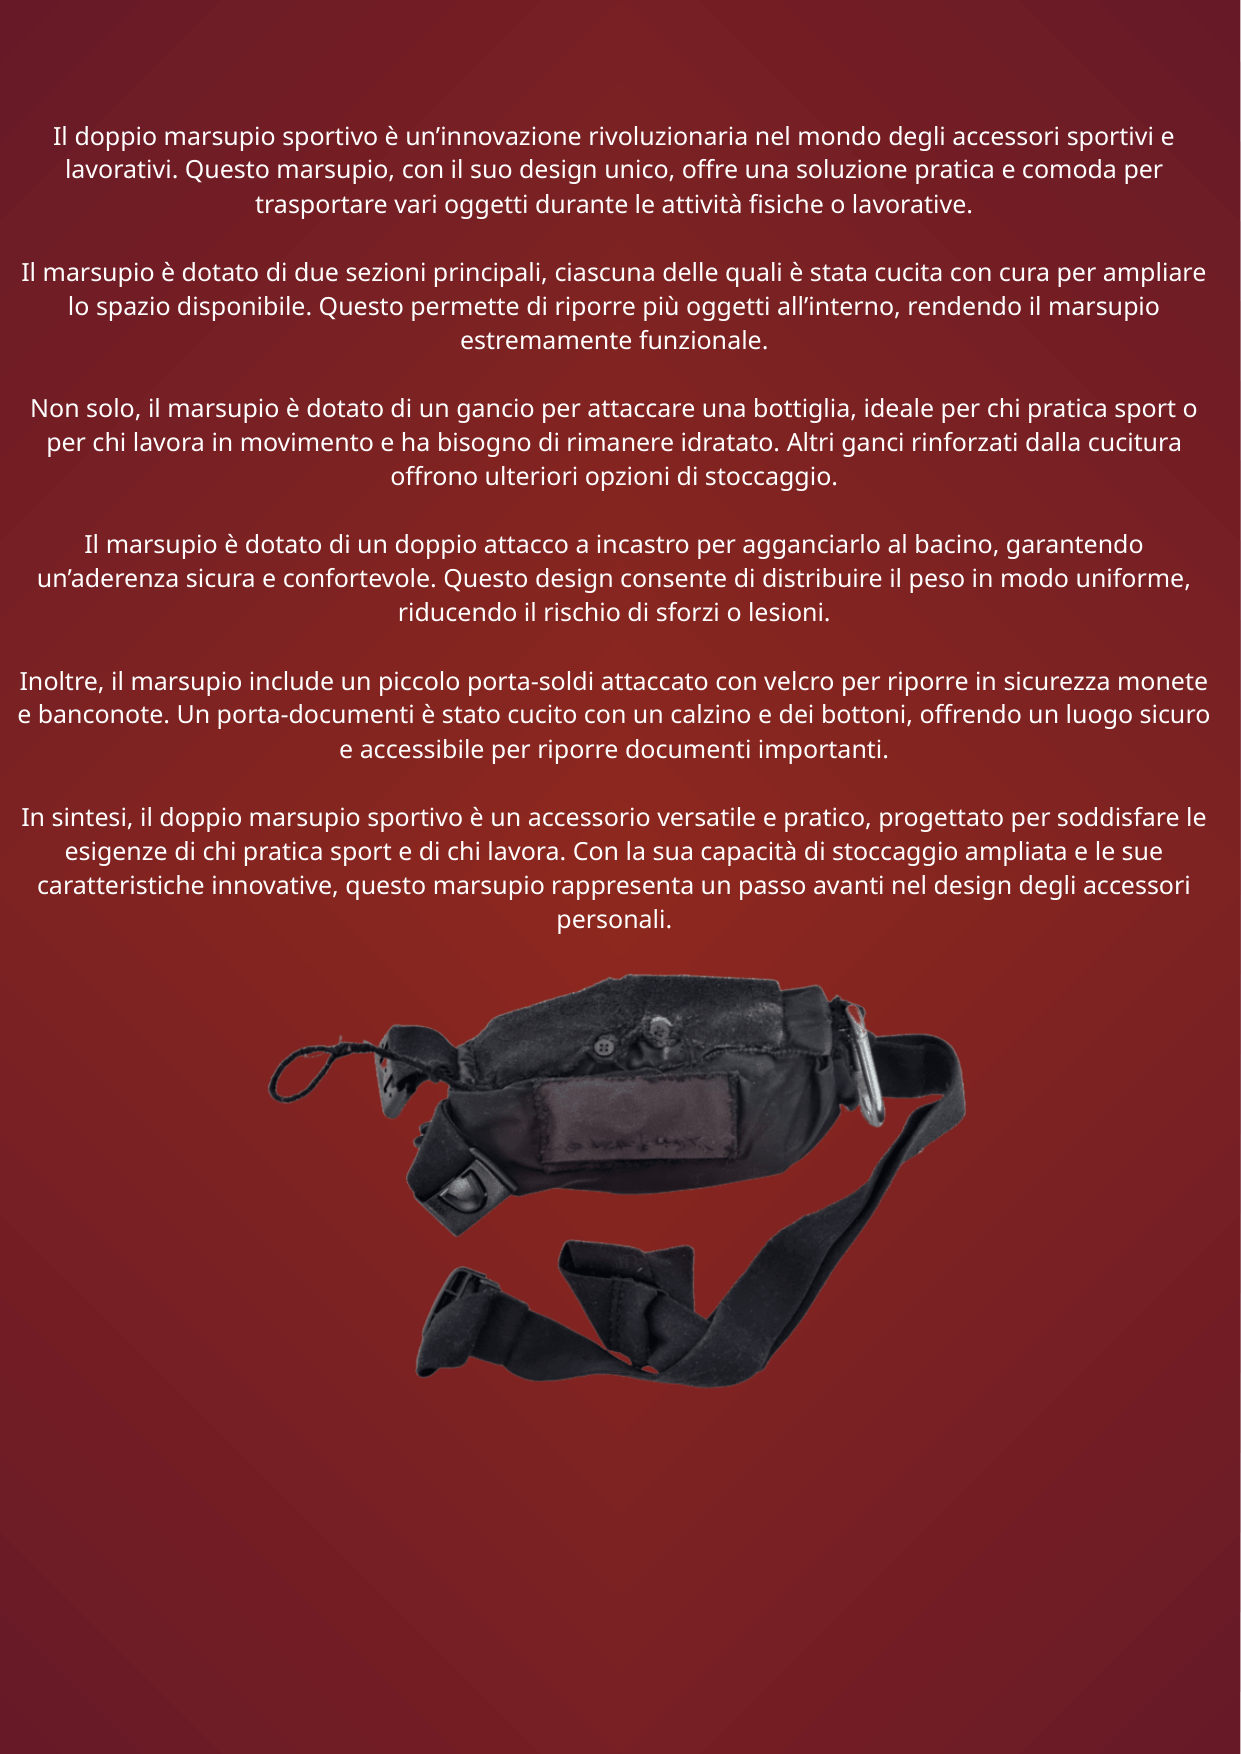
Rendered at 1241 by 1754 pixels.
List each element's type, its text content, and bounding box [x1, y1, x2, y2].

text Inoltre, il marsupio include un piccolo porta-soldi attaccato con velcro per riporre in sicurezza monete e banconote. Un porta-documenti è stato cucito con un calzino e dei bottoni, offrendo un luogo sicuro e accessibile per riporre documenti importanti. [12, 663, 1217, 765]
picture [265, 969, 975, 1396]
text Il doppio marsupio sportivo è un’innovazione rivoluzionaria nel mondo degli accessori sportivi e lavorativi. Questo marsupio, con il suo design unico, offre una soluzione pratica e comoda per trasportare vari oggetti durante le attività fisiche o lavorative. [12, 118, 1217, 220]
text Il marsupio è dotato di un doppio attacco a incastro per agganciarlo al bacino, garantendo un’aderenza sicura e confortevole. Questo design consente di distribuire il peso in modo uniforme, riducendo il rischio di sforzi o lesioni. [12, 527, 1217, 629]
text Non solo, il marsupio è dotato di un gancio per attaccare una bottiglia, ideale per chi pratica sport o per chi lavora in movimento e ha bisogno di rimanere idratato. Altri ganci rinforzati dalla cucitura offrono ulteriori opzioni di stoccaggio. [12, 391, 1217, 493]
text Il marsupio è dotato di due sezioni principali, ciascuna delle quali è stata cucita con cura per ampliare lo spazio disponibile. Questo permette di riporre più oggetti all’interno, rendendo il marsupio estremamente funzionale. [12, 254, 1217, 357]
text In sintesi, il doppio marsupio sportivo è un accessorio versatile e pratico, progettato per soddisfare le esigenze di chi pratica sport e di chi lavora. Con la sua capacità di stoccaggio ampliata e le sue caratteristiche innovative, questo marsupio rappresenta un passo avanti nel design degli accessori personali. [12, 799, 1217, 936]
